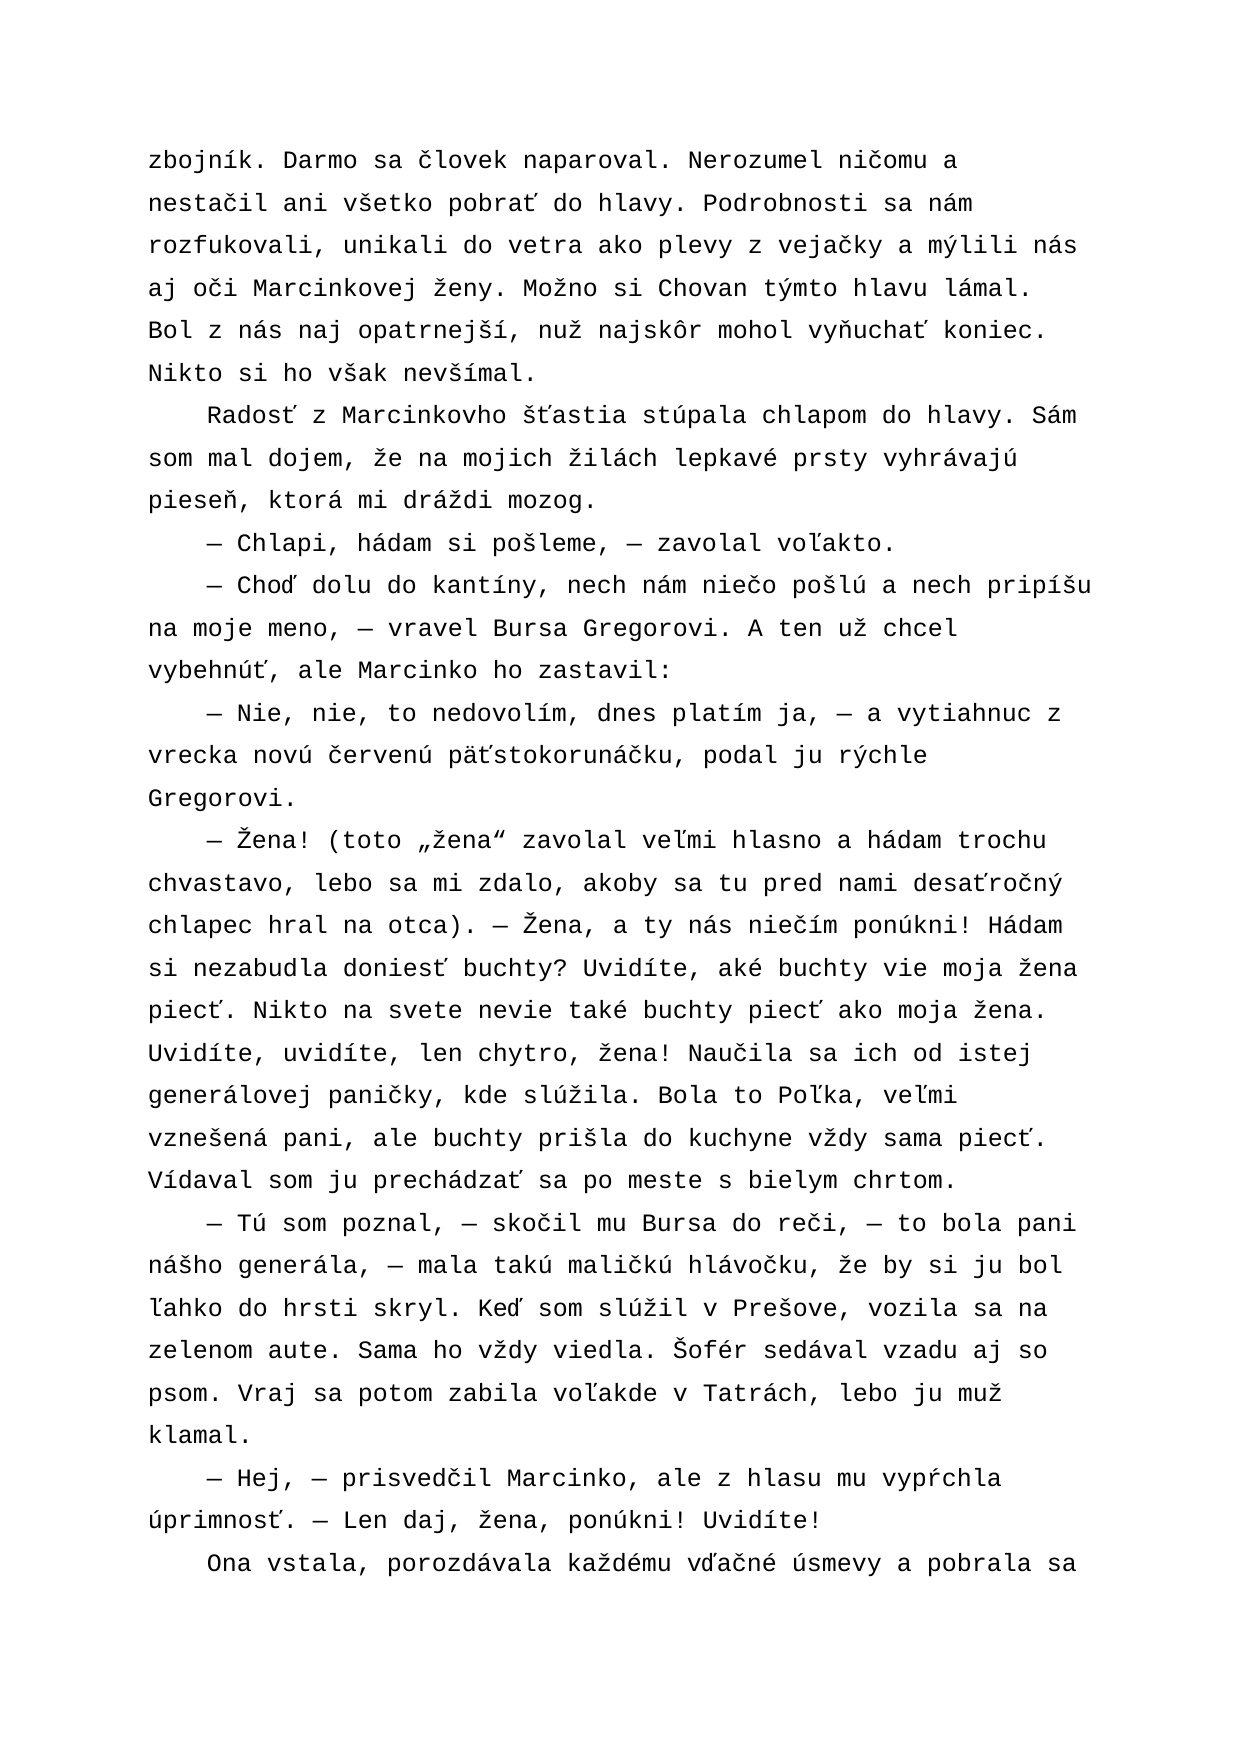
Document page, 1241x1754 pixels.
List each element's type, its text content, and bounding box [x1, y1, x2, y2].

text Radosť z Marcinkovho šťastia stúpala chlapom do hlavy. Sám som mal dojem, že na mojich žilách lepkavé prsty vyhrávajú pieseň, ktorá mi dráždi mozog. [148, 403, 1092, 516]
text Ona vstala, porozdávala každému vďačné úsmevy a pobrala sa [148, 1550, 1092, 1578]
text — Tú som poznal, — skočil mu Bursa do reči, — to bola pani nášho generála, — mala takú maličkú hlávočku, že by si ju bol ľahko do hrsti skryl. Keď som slúžil v Prešove, vozila sa na zelenom aute. Sama ho vždy viedla. Šofér sedával vzadu aj so psom. Vraj sa potom zabila voľakde v Tatrách, lebo ju muž klamal. [148, 1210, 1092, 1451]
text — Chlapi, hádam si pošleme, — zavolal voľakto. [148, 530, 1092, 558]
text zbojník. Darmo sa človek naparoval. Nerozumel ničomu a nestačil ani všetko pobrať do hlavy. Podrobnosti sa nám rozfukovali, unikali do vetra ako plevy z vejačky a mýlili nás aj oči Marcinkovej ženy. Možno si Chovan týmto hlavu lámal. Bol z nás naj opatrnejší, nuž najskôr mohol vyňuchať koniec. Nikto si ho však nevšímal. [148, 148, 1092, 388]
text — Žena! (toto „žena“ zavolal veľmi hlasno a hádam trochu chvastavo, lebo sa mi zdalo, akoby sa tu pred nami desaťročný chlapec hral na otca). — Žena, a ty nás niečím ponúkni! Hádam si nezabudla doniesť buchty? Uvidíte, aké buchty vie moja žena piecť. Nikto na svete nevie také buchty piecť ako moja žena. Uvidíte, uvidíte, len chytro, žena! Naučila sa ich od istej generálovej paničky, kde slúžila. Bola to Poľka, veľmi vznešená pani, ale buchty prišla do kuchyne vždy sama piecť. Vídaval som ju prechádzať sa po meste s bielym chrtom. [148, 828, 1092, 1196]
text — Choď dolu do kantíny, nech nám niečo pošlú a nech pripíšu na moje meno, — vravel Bursa Gregorovi. A ten už chcel vybehnúť, ale Marcinko ho zastavil: [148, 573, 1092, 686]
text — Nie, nie, to nedovolím, dnes platím ja, — a vytiahnuc z vrecka novú červenú päťstokorunáčku, podal ju rýchle Gregorovi. [148, 700, 1092, 813]
text — Hej, — prisvedčil Marcinko, ale z hlasu mu vypŕchla úprimnosť. — Len daj, žena, ponúkni! Uvidíte! [148, 1465, 1092, 1536]
